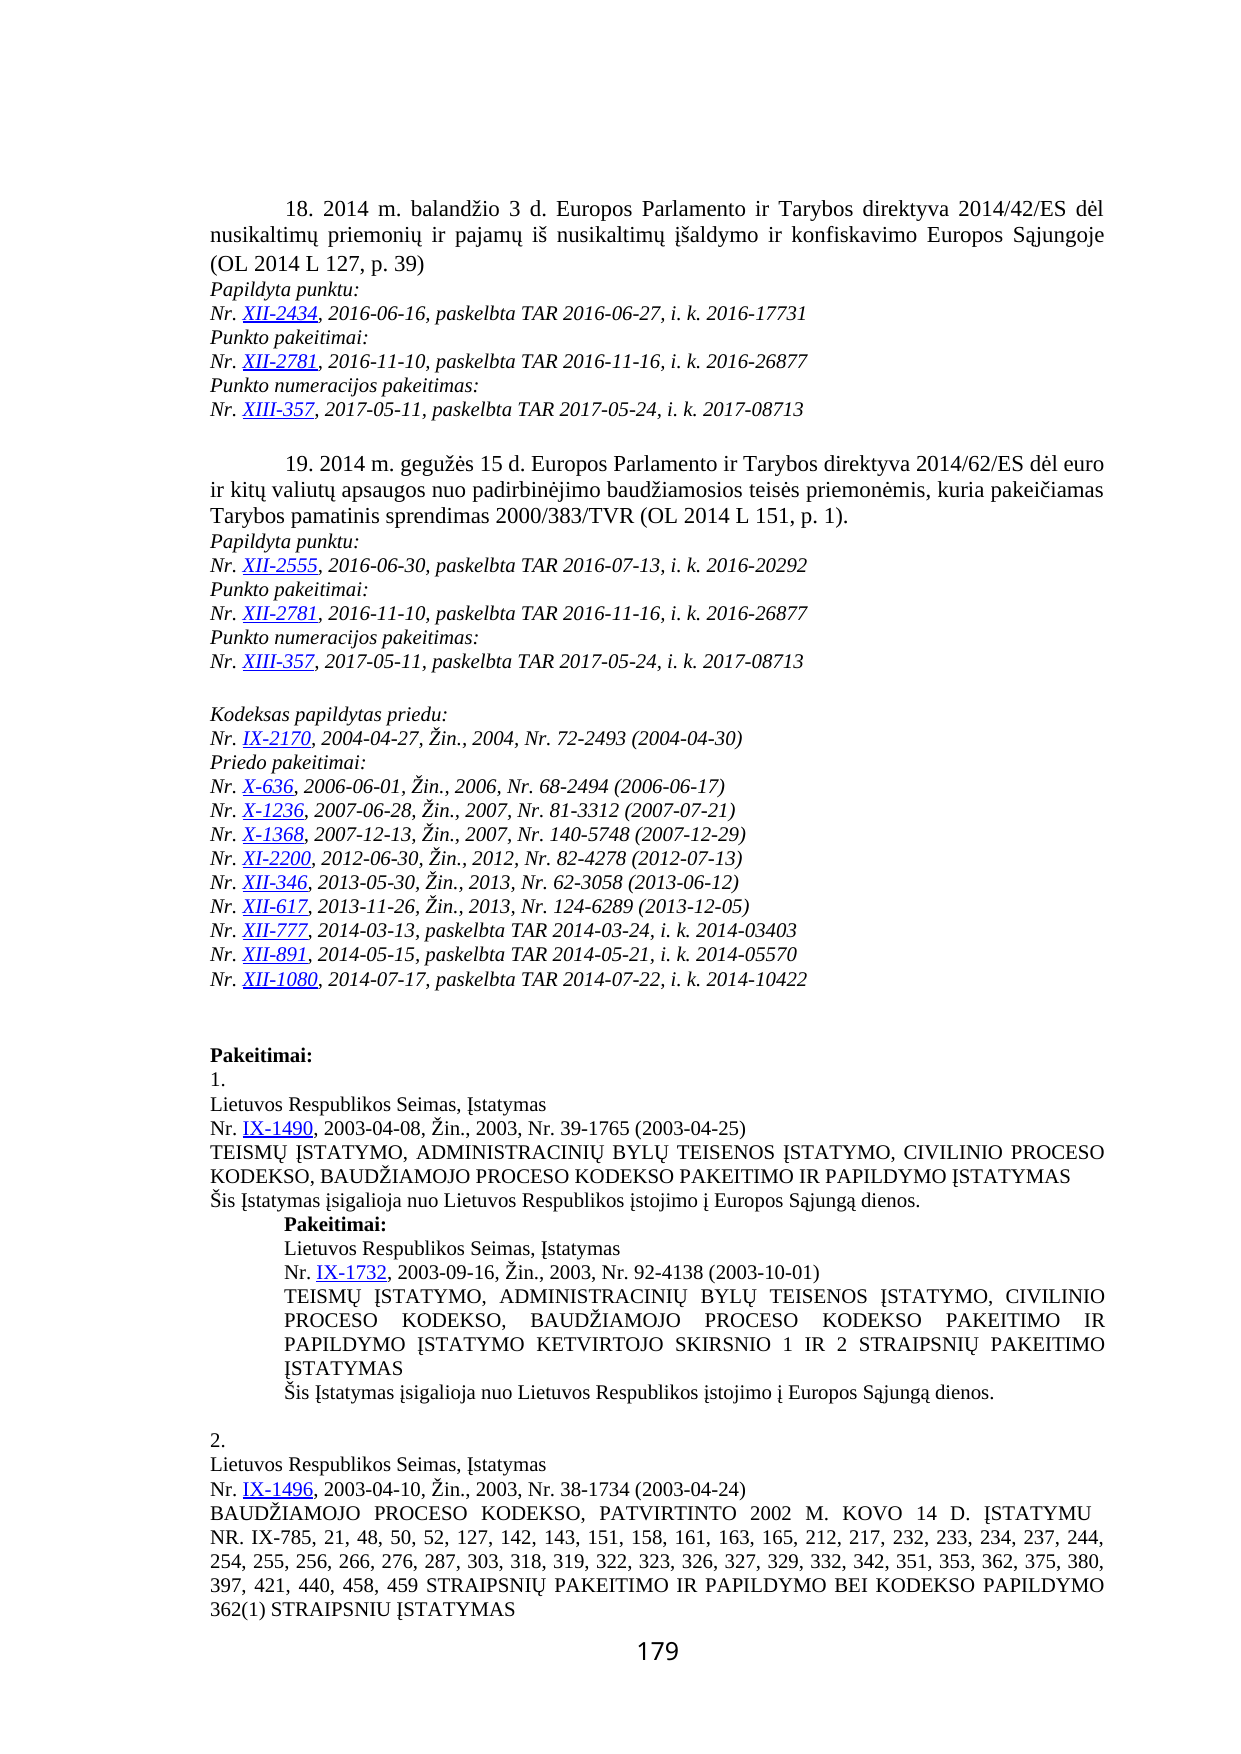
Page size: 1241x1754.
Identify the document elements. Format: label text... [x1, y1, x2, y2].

text Nr. XII-891, 2014-05-15, paskelbta TAR 2014-05-21, i. k. 2014-05570 [210, 942, 1106, 966]
text Nr. XIII-357, 2017-05-11, paskelbta TAR 2017-05-24, i. k. 2017-08713 [210, 649, 1106, 673]
text BAUDŽIAMOJO PROCESO KODEKSO, PATVIRTINTO 2002 M. KOVO 14 D. ĮSTATYMU NR. IX-785, 21, 48, 50, 52, 127, 142, 143, 151, 158, 161, 163, 165, 212, 217, 232, 233, 234, 237, 244, 254, 255, 256, 266, 276, 287, 303, 318, 319, 322, 323, 326, 327, 329, 332, 342, 351, 353, 362, 375, 380, 397, 421, 440, 458, 459 STRAIPSNIŲ PAKEITIMO IR PAPILDYMO BEI KODEKSO PAPILDYMO 362(1) STRAIPSNIU ĮSTATYMAS [210, 1501, 1106, 1621]
text Papildyta punktu: [210, 529, 1106, 553]
text Nr. IX-1732, 2003-09-16, Žin., 2003, Nr. 92-4138 (2003-10-01) [210, 1260, 1106, 1284]
text Nr. X-1368, 2007-12-13, Žin., 2007, Nr. 140-5748 (2007-12-29) [210, 822, 1106, 846]
text Nr. XII-2781, 2016-11-10, paskelbta TAR 2016-11-16, i. k. 2016-26877 [210, 349, 1106, 373]
text Papildyta punktu: [210, 276, 1106, 301]
text 18. 2014 m. balandžio 3 d. Europos Parlamento ir Tarybos direktyva 2014/42/ES dėl nusikaltimų priemonių ir pajamų iš nusikaltimų įšaldymo ir konfiskavimo Europos Sąjungoje (OL 2014 L 127, p. 39) [210, 195, 1106, 276]
text Šis Įstatymas įsigalioja nuo Lietuvos Respublikos įstojimo į Europos Sąjungą dienos. [210, 1380, 1106, 1404]
text Nr. XIII-357, 2017-05-11, paskelbta TAR 2017-05-24, i. k. 2017-08713 [210, 397, 1106, 421]
text Lietuvos Respublikos Seimas, Įstatymas [210, 1452, 1106, 1476]
text Priedo pakeitimai: [210, 750, 1106, 774]
text Pakeitimai: [210, 1043, 1106, 1067]
text Nr. XII-617, 2013-11-26, Žin., 2013, Nr. 124-6289 (2013-12-05) [210, 894, 1106, 918]
text Nr. XII-1080, 2014-07-17, paskelbta TAR 2014-07-22, i. k. 2014-10422 [210, 966, 1106, 991]
text TEISMŲ ĮSTATYMO, ADMINISTRACINIŲ BYLŲ TEISENOS ĮSTATYMO, CIVILINIO PROCESO KODEKSO, BAUDŽIAMOJO PROCESO KODEKSO PAKEITIMO IR PAPILDYMO ĮSTATYMO KETVIRTOJO SKIRSNIO 1 IR 2 STRAIPSNIŲ PAKEITIMO ĮSTATYMAS [284, 1284, 1106, 1380]
text Nr. XII-777, 2014-03-13, paskelbta TAR 2014-03-24, i. k. 2014-03403 [210, 918, 1106, 942]
text 19. 2014 m. gegužės 15 d. Europos Parlamento ir Tarybos direktyva 2014/62/ES dėl euro ir kitų valiutų apsaugos nuo padirbinėjimo baudžiamosios teisės priemonėmis, kuria pakeičiamas Tarybos pamatinis sprendimas 2000/383/TVR (OL 2014 L 151, p. 1). [210, 449, 1106, 529]
text 1. [210, 1067, 1106, 1091]
text Punkto pakeitimai: [210, 577, 1106, 601]
text Nr. XII-2781, 2016-11-10, paskelbta TAR 2016-11-16, i. k. 2016-26877 [210, 601, 1106, 625]
text Pakeitimai: [210, 1212, 1106, 1236]
text Punkto numeracijos pakeitimas: [210, 373, 1106, 397]
text Punkto pakeitimai: [210, 324, 1106, 349]
text Lietuvos Respublikos Seimas, Įstatymas [210, 1236, 1106, 1260]
text Nr. XII-2434, 2016-06-16, paskelbta TAR 2016-06-27, i. k. 2016-17731 [210, 301, 1106, 324]
text 2. [210, 1428, 1106, 1452]
text TEISMŲ ĮSTATYMO, ADMINISTRACINIŲ BYLŲ TEISENOS ĮSTATYMO, CIVILINIO PROCESO KODEKSO, BAUDŽIAMOJO PROCESO KODEKSO PAKEITIMO IR PAPILDYMO ĮSTATYMAS [210, 1139, 1106, 1188]
text Šis Įstatymas įsigalioja nuo Lietuvos Respublikos įstojimo į Europos Sąjungą dienos. [210, 1188, 1106, 1212]
text Nr. X-636, 2006-06-01, Žin., 2006, Nr. 68-2494 (2006-06-17) [210, 774, 1106, 798]
text Nr. IX-1496, 2003-04-10, Žin., 2003, Nr. 38-1734 (2003-04-24) [210, 1476, 1106, 1501]
text Nr. XII-346, 2013-05-30, Žin., 2013, Nr. 62-3058 (2013-06-12) [210, 870, 1106, 894]
text Nr. XII-2555, 2016-06-30, paskelbta TAR 2016-07-13, i. k. 2016-20292 [210, 553, 1106, 577]
text Nr. IX-2170, 2004-04-27, Žin., 2004, Nr. 72-2493 (2004-04-30) [210, 726, 1106, 750]
text Lietuvos Respublikos Seimas, Įstatymas [210, 1091, 1106, 1116]
text Punkto numeracijos pakeitimas: [210, 625, 1106, 649]
text Nr. X-1236, 2007-06-28, Žin., 2007, Nr. 81-3312 (2007-07-21) [210, 798, 1106, 822]
text Kodeksas papildytas priedu: [210, 702, 1106, 726]
text Nr. IX-1490, 2003-04-08, Žin., 2003, Nr. 39-1765 (2003-04-25) [210, 1116, 1106, 1139]
text Nr. XI-2200, 2012-06-30, Žin., 2012, Nr. 82-4278 (2012-07-13) [210, 846, 1106, 870]
